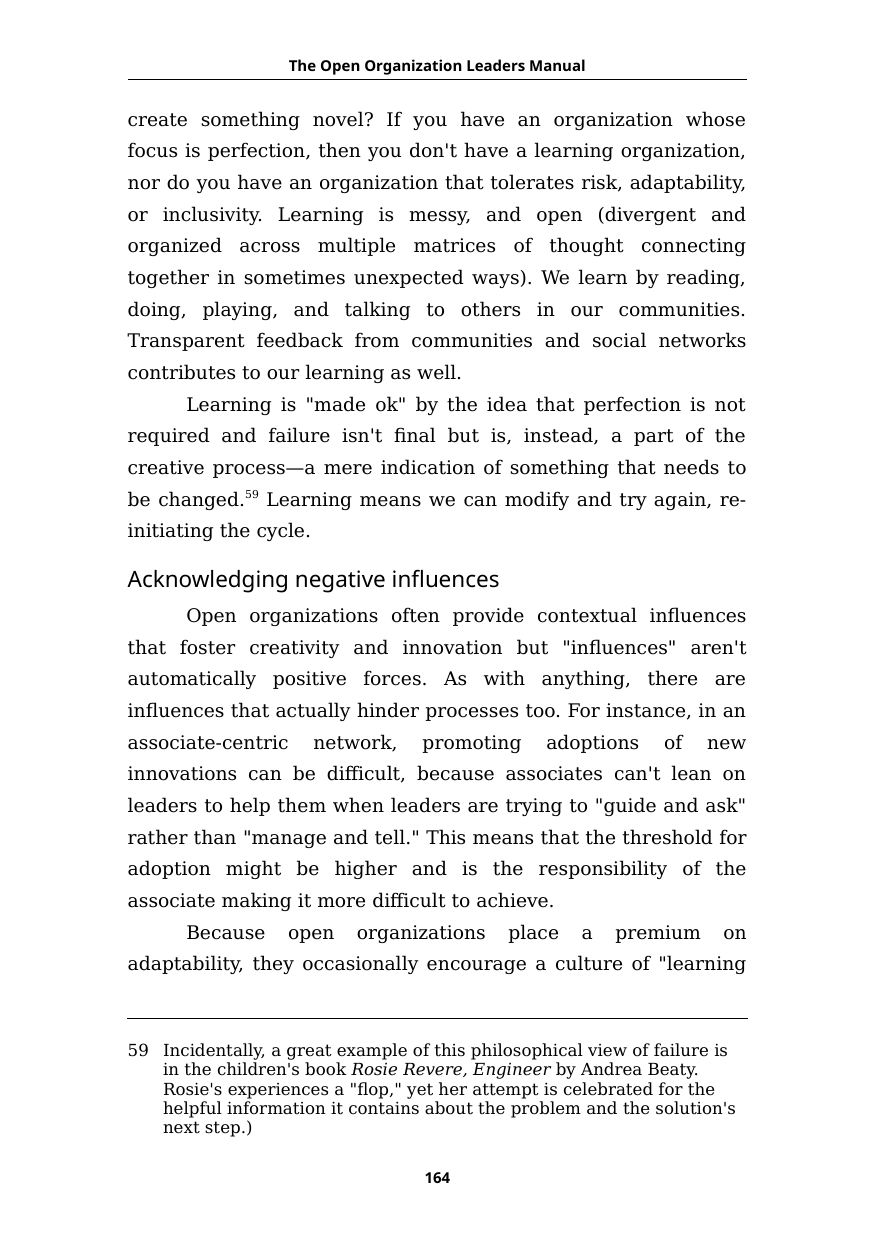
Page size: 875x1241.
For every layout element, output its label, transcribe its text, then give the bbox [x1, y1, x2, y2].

text Open organizations often provide contextual influences that foster creativity and innovation but "influences" aren't automatically positive forces. As with anything, there are influences that actually hinder processes too. For instance, in an associate-centric network, promoting adoptions of new innovations can be difficult, because associates can't lean on leaders to help them when leaders are trying to "guide and ask" rather than "manage and tell." This means that the threshold for adoption might be higher and is the responsibility of the associate making it more difficult to achieve. [127, 605, 747, 912]
text Incidentally, a great example of this philosophical view of failure is in the children's book Rosie Revere, Engineer by Andrea Beaty. Rosie's experiences a "flop," yet her attempt is celebrated for the helpful information it contains about the problem and the solution's next step.) [127, 1041, 747, 1138]
text create something novel? If you have an organization whose focus is perfection, then you don't have a learning organization, nor do you have an organization that tolerates risk, adaptability, or inclusivity. Learning is messy, and open (divergent and organized across multiple matrices of thought connecting together in sometimes unexpected ways). We learn by reading, doing, playing, and talking to others in our communities. Transparent feedback from communities and social networks contributes to our learning as well. [127, 109, 747, 384]
subtitle Acknowledging negative influences [127, 567, 747, 593]
text Learning is "made ok" by the idea that perfection is not required and failure isn't final but is, instead, a part of the creative process—a mere indication of something that needs to be changed. Learning means we can modify and try again, re-initiating the cycle. [127, 394, 747, 542]
text Because open organizations place a premium on adaptability, they occasionally encourage a culture of "learning [127, 922, 747, 975]
